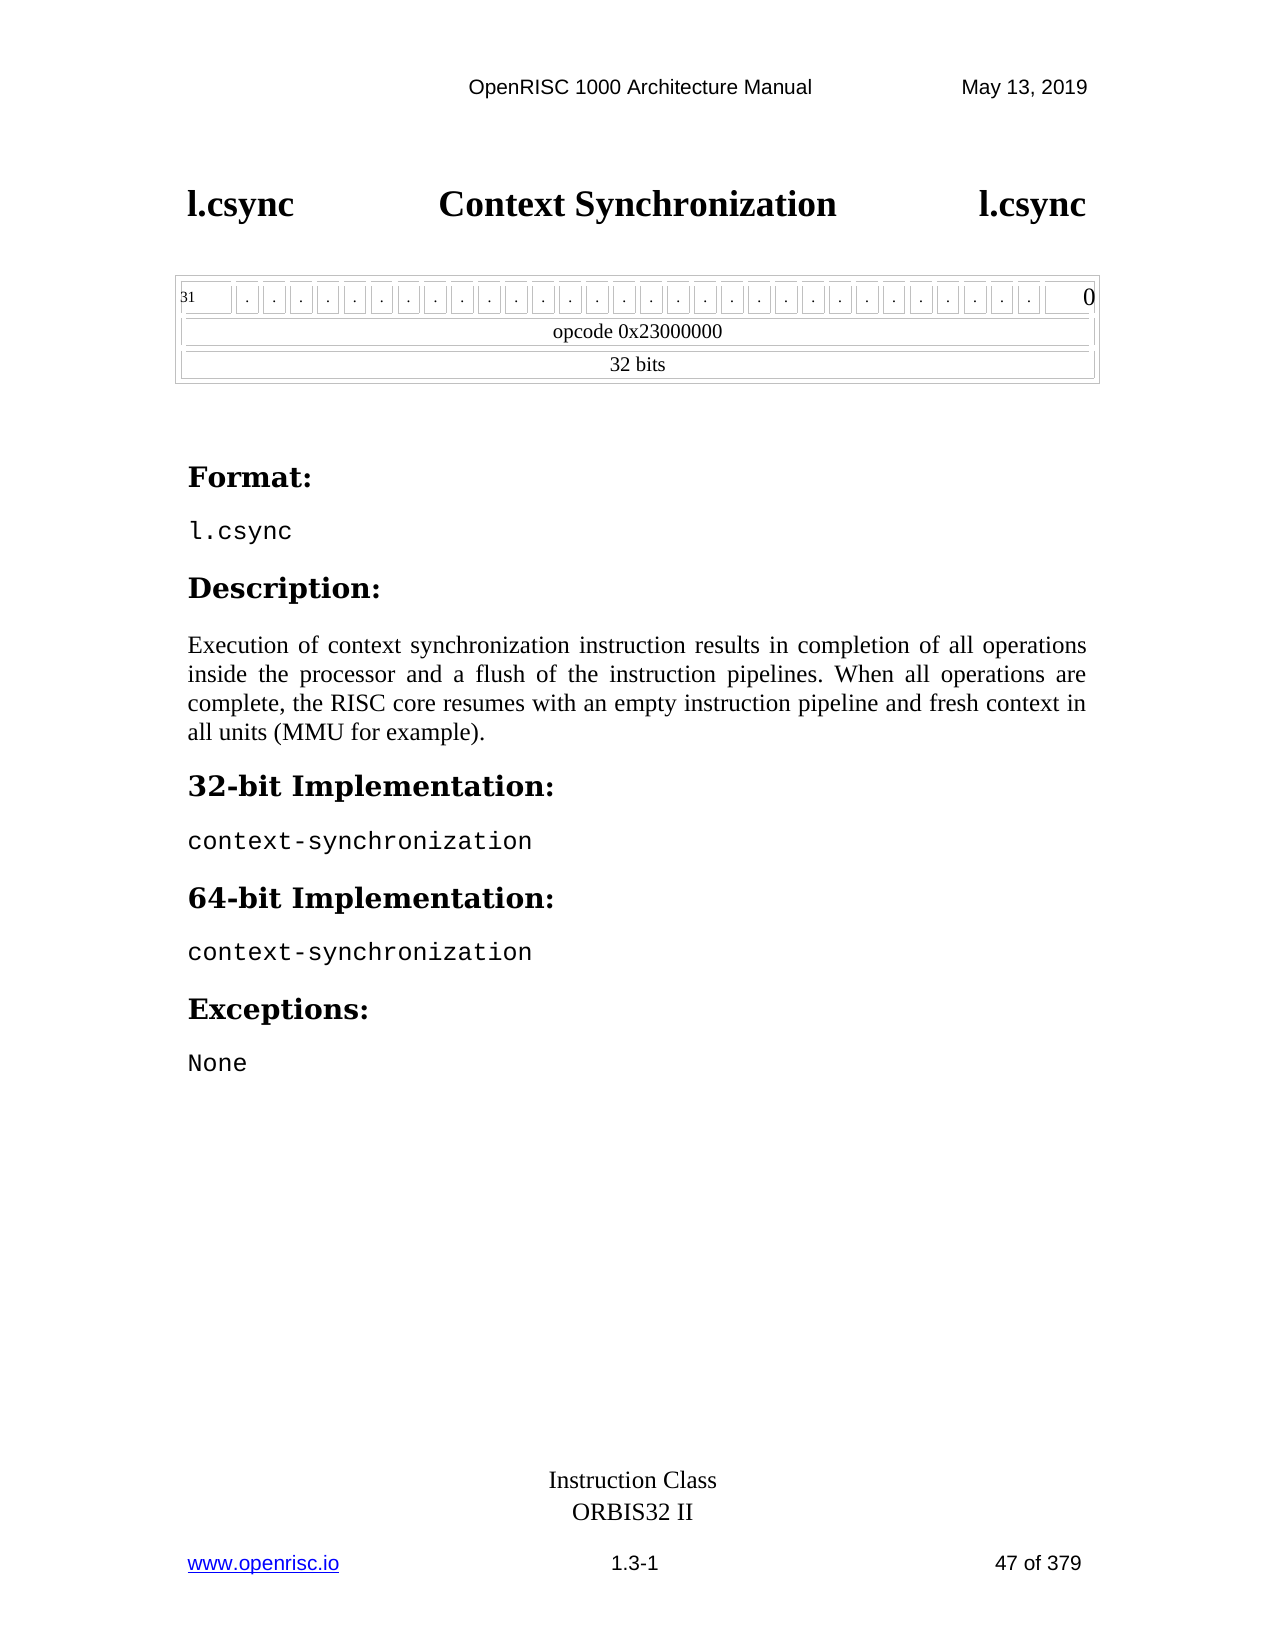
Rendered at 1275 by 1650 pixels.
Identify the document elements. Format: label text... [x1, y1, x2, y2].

text None [187, 1051, 1087, 1079]
text Execution of context synchronization instruction results in completion of all operations inside the processor and a flush of the instruction pipelines. When all operations are complete, the RISC core resumes with an empty instruction pipeline and fresh context in all units (MMU for example). [187, 630, 1087, 745]
text l.csync [187, 519, 1087, 547]
text Description: [187, 572, 1087, 605]
text context-synchronization [187, 940, 1087, 968]
text Format: [187, 461, 1087, 494]
text 32-bit Implementation: [187, 770, 1087, 803]
text 64-bit Implementation: [187, 882, 1087, 915]
text Exceptions: [187, 993, 1087, 1026]
text context-synchronization [187, 828, 1087, 857]
